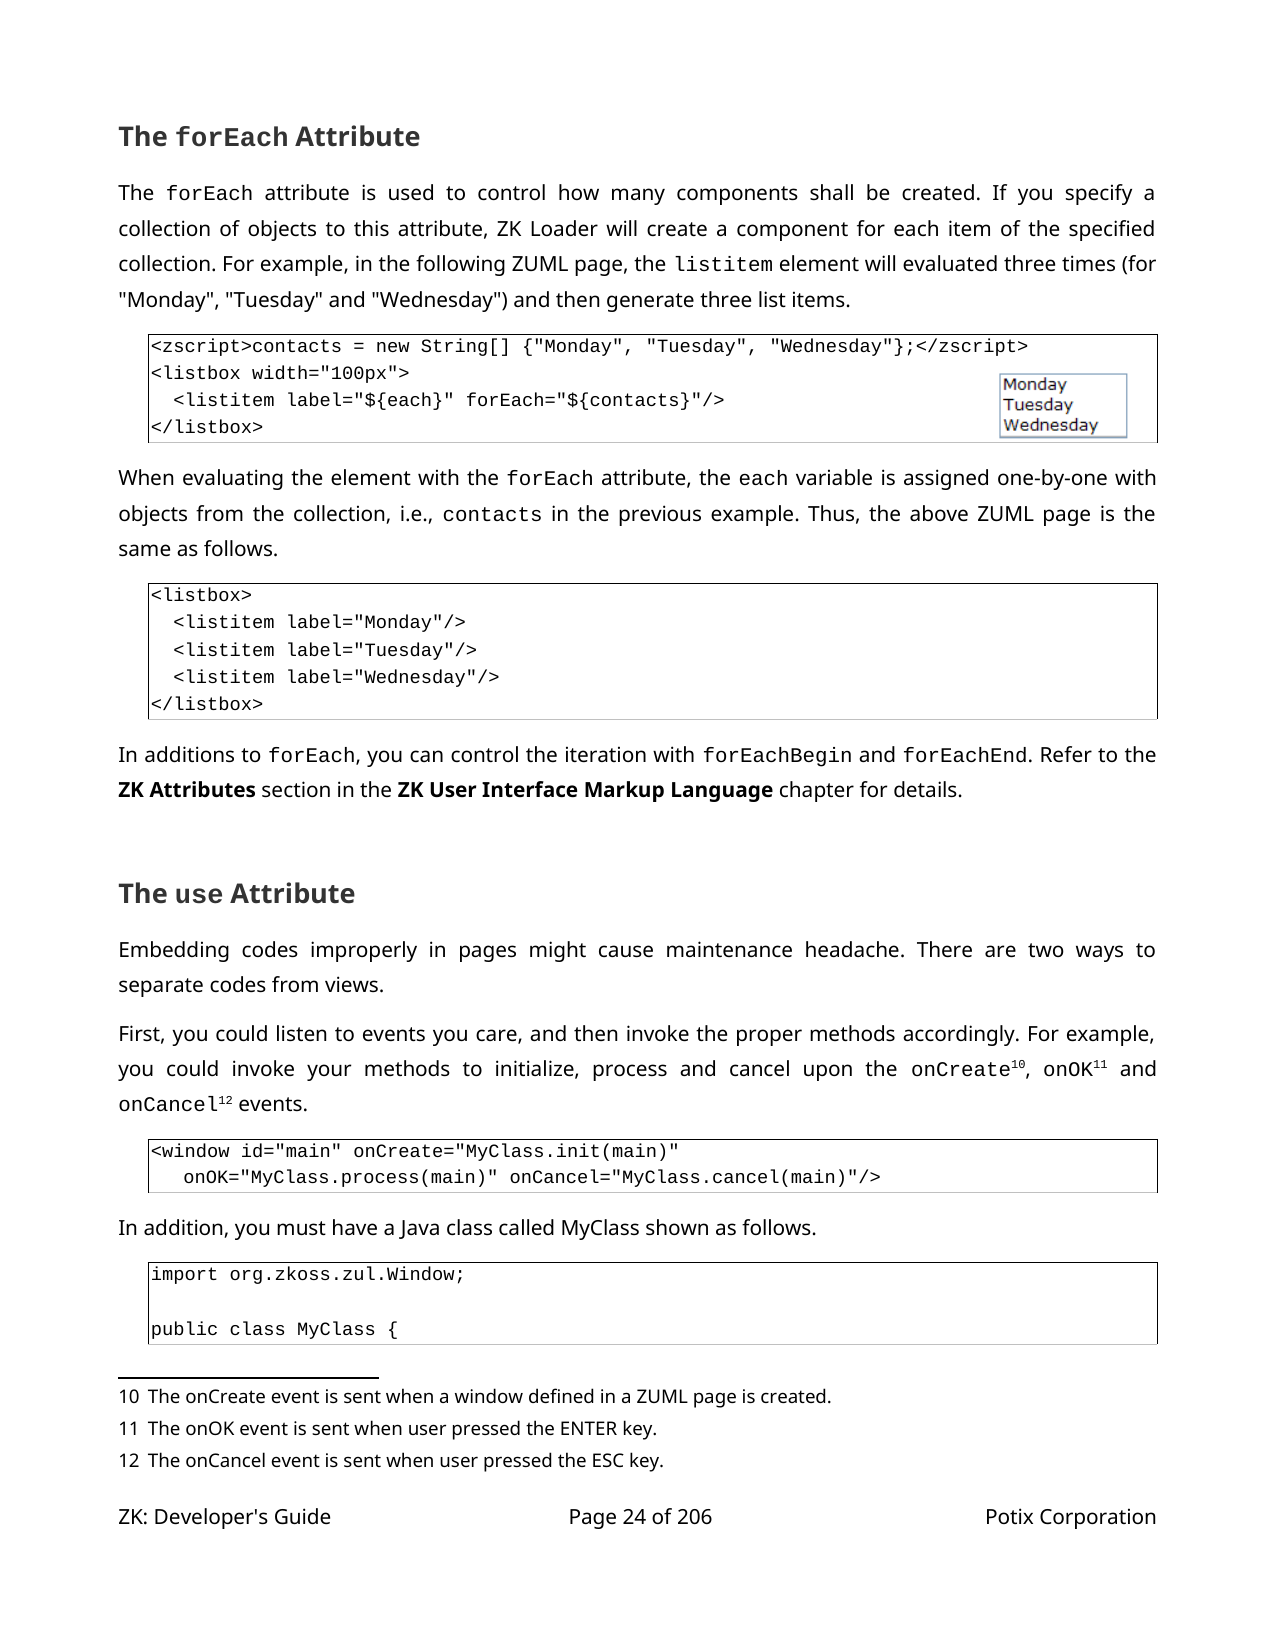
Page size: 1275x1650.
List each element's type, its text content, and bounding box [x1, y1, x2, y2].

text <listitem label="Monday"/> [149, 610, 1157, 634]
text In additions to forEach, you can control the iteration with forEachBegin and forEachEnd. Refer to the ZK Attributes section in the ZK User Interface Markup Language chapter for details. [118, 740, 1157, 803]
text </listbox> [149, 692, 1157, 719]
text The onOK event is sent when user pressed the ENTER key. [118, 1416, 1157, 1441]
subtitle The use Attribute [118, 874, 1157, 911]
text <listbox width="100px"> [149, 361, 1157, 385]
text <listitem label="Tuesday"/> [149, 637, 1157, 662]
subtitle The forEach Attribute [118, 118, 1157, 155]
text <listitem label="${each}" forEach="${contacts}"/> [149, 388, 997, 412]
text First, you could listen to events you care, and then invoke the proper methods accordingly. For example, you could invoke your methods to initialize, process and cancel upon the onCreate, onOK and onCancel events. [118, 1019, 1157, 1118]
text When evaluating the element with the forEach attribute, the each variable is assigned one-by-one with objects from the collection, i.e., contacts in the previous example. Thus, the above ZUML page is the same as follows. [118, 463, 1157, 562]
picture [997, 372, 1130, 441]
text Embedding codes improperly in pages might cause maintenance headache. There are two ways to separate codes from views. [118, 935, 1157, 998]
text <listbox> [149, 584, 1157, 607]
text In addition, you must have a Java class called MyClass shown as follows. [118, 1213, 1157, 1241]
text </listbox> [149, 415, 1157, 442]
text import org.zkoss.zul.Window; [149, 1263, 1157, 1286]
text <window id="main" onCreate="MyClass.init(main)" onOK="MyClass.process(main)" onCancel="MyClass.cancel(main)"/> [149, 1140, 1157, 1192]
text <zscript>contacts = new String[] {"Monday", "Tuesday", "Wednesday"};</zscript> [149, 335, 1157, 358]
text The onCancel event is sent when user pressed the ESC key. [118, 1447, 1157, 1473]
text The forEach attribute is used to control how many components shall be created. If you specify a collection of objects to this attribute, ZK Loader will create a component for each item of the specified collection. For example, in the following ZUML page, the listitem element will evaluated three times (for "Monday", "Tuesday" and "Wednesday") and then generate three list items. [118, 178, 1157, 313]
text The onCreate event is sent when a window defined in a ZUML page is created. [118, 1384, 1157, 1409]
text <listitem label="Wednesday"/> [149, 664, 1157, 689]
text public class MyClass { [149, 1316, 1157, 1344]
